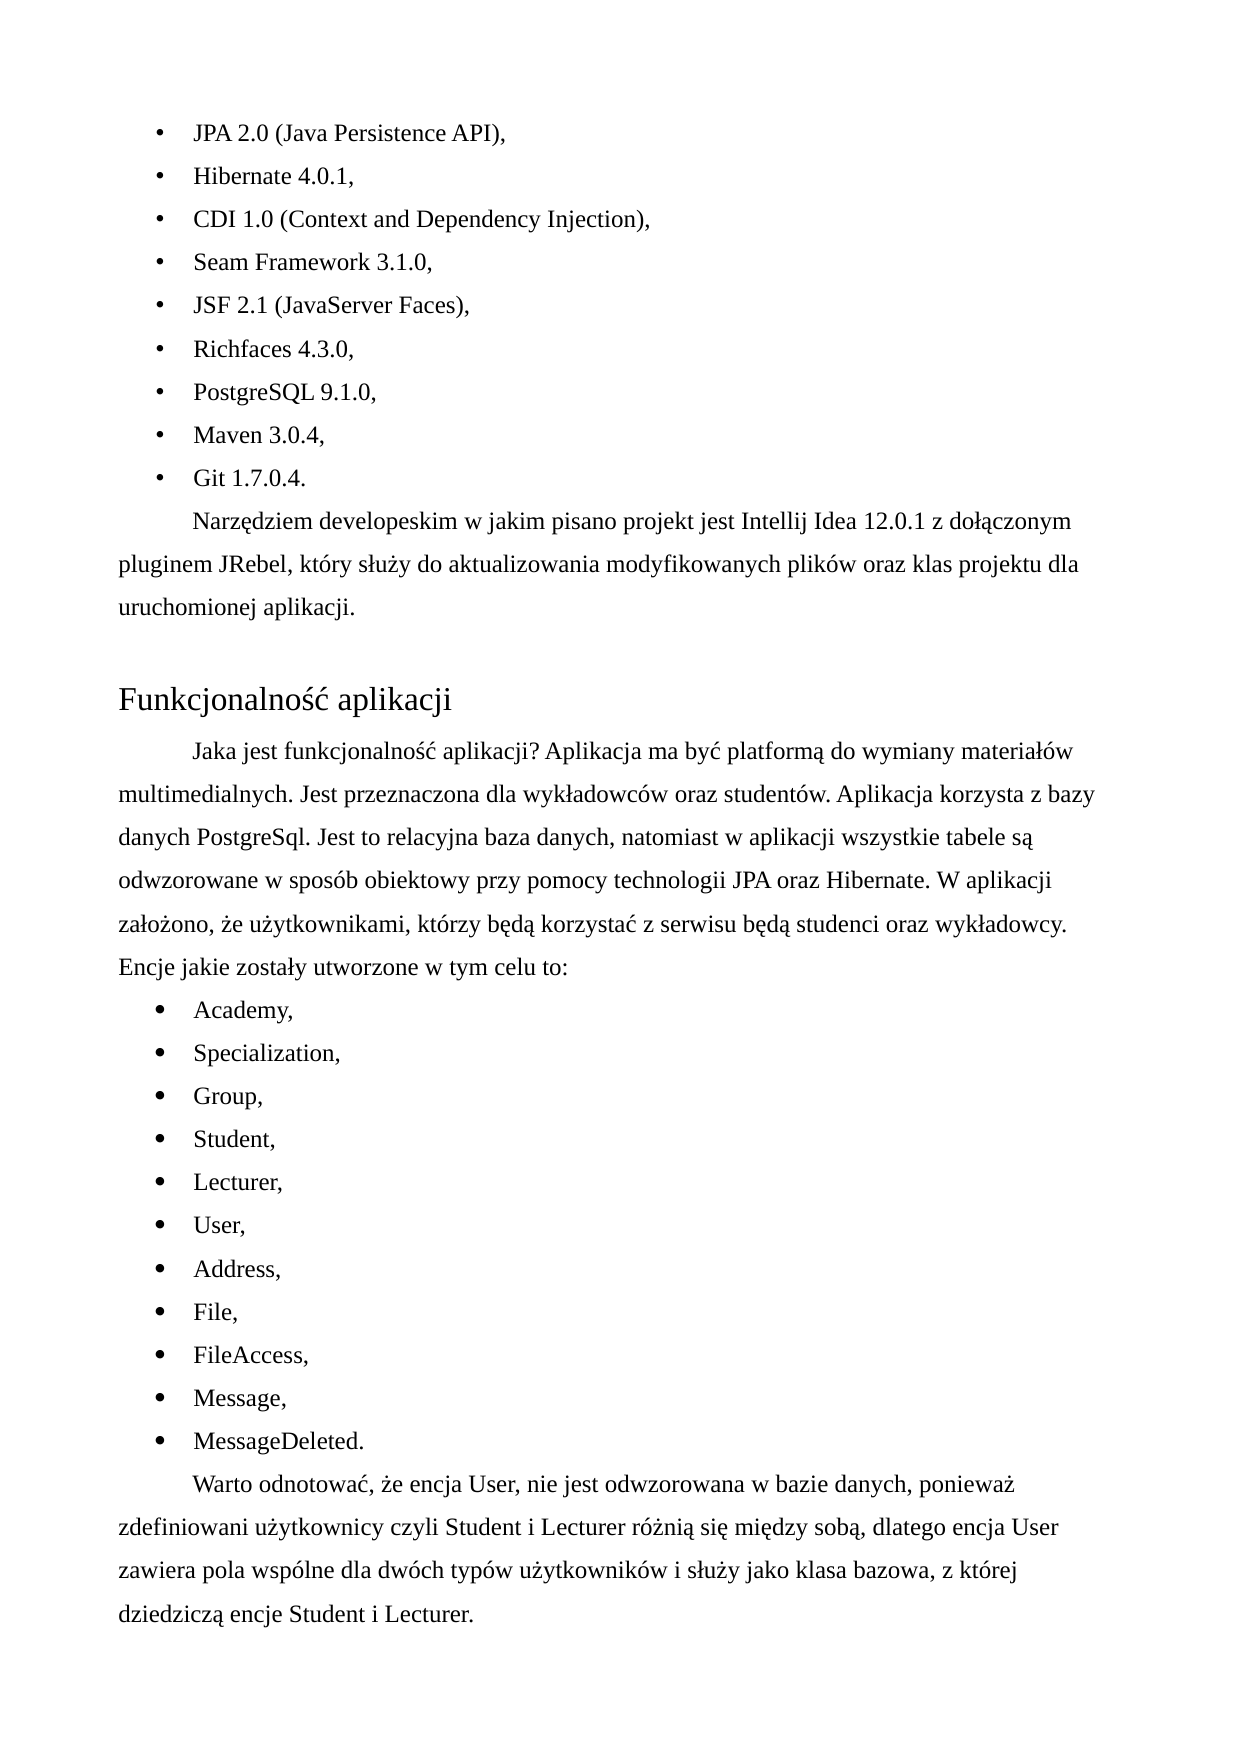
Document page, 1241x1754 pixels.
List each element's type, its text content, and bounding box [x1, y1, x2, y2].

list Message, [156, 1383, 1122, 1412]
list CDI 1.0 (Context and Dependency Injection), [156, 204, 1122, 233]
list Seam Framework 3.1.0, [156, 247, 1122, 276]
list File, [156, 1297, 1122, 1326]
list Richfaces 4.3.0, [156, 334, 1122, 362]
list Student, [156, 1124, 1122, 1153]
text Funkcjonalność aplikacji [118, 679, 1122, 717]
text Warto odnotować, że encja User, nie jest odwzorowana w bazie danych, ponieważ zdefiniowani użytkownicy czyli Student i Lecturer różnią się między sobą, dlatego encja User zawiera pola wspólne dla dwóch typów użytkowników i służy jako klasa bazowa, z której dziedziczą encje Student i Lecturer. [118, 1469, 1122, 1627]
text Narzędziem developeskim w jakim pisano projekt jest Intellij Idea 12.0.1 z dołączonym pluginem JRebel, który służy do aktualizowania modyfikowanych plików oraz klas projektu dla uruchomionej aplikacji. [118, 506, 1122, 621]
list Academy, [156, 995, 1122, 1024]
list MessageDeleted. [156, 1426, 1122, 1455]
list Lecturer, [156, 1167, 1122, 1196]
list JSF 2.1 (JavaServer Faces), [156, 291, 1122, 319]
list User, [156, 1211, 1122, 1239]
list JPA 2.0 (Java Persistence API), [156, 118, 1122, 147]
list Specialization, [156, 1038, 1122, 1067]
list Maven 3.0.4, [156, 420, 1122, 449]
list Group, [156, 1081, 1122, 1110]
text Jaka jest funkcjonalność aplikacji? Aplikacja ma być platformą do wymiany materiałów multimedialnych. Jest przeznaczona dla wykładowców oraz studentów. Aplikacja korzysta z bazy danych PostgreSql. Jest to relacyjna baza danych, natomiast w aplikacji wszystkie tabele są odwzorowane w sposób obiektowy przy pomocy technologii JPA oraz Hibernate. W aplikacji założono, że użytkownikami, którzy będą korzystać z serwisu będą studenci oraz wykładowcy. Encje jakie zostały utworzone w tym celu to: [118, 736, 1122, 981]
list Address, [156, 1254, 1122, 1282]
list Git 1.7.0.4. [156, 463, 1122, 492]
list Hibernate 4.0.1, [156, 161, 1122, 190]
list FileAccess, [156, 1340, 1122, 1369]
list PostgreSQL 9.1.0, [156, 377, 1122, 406]
